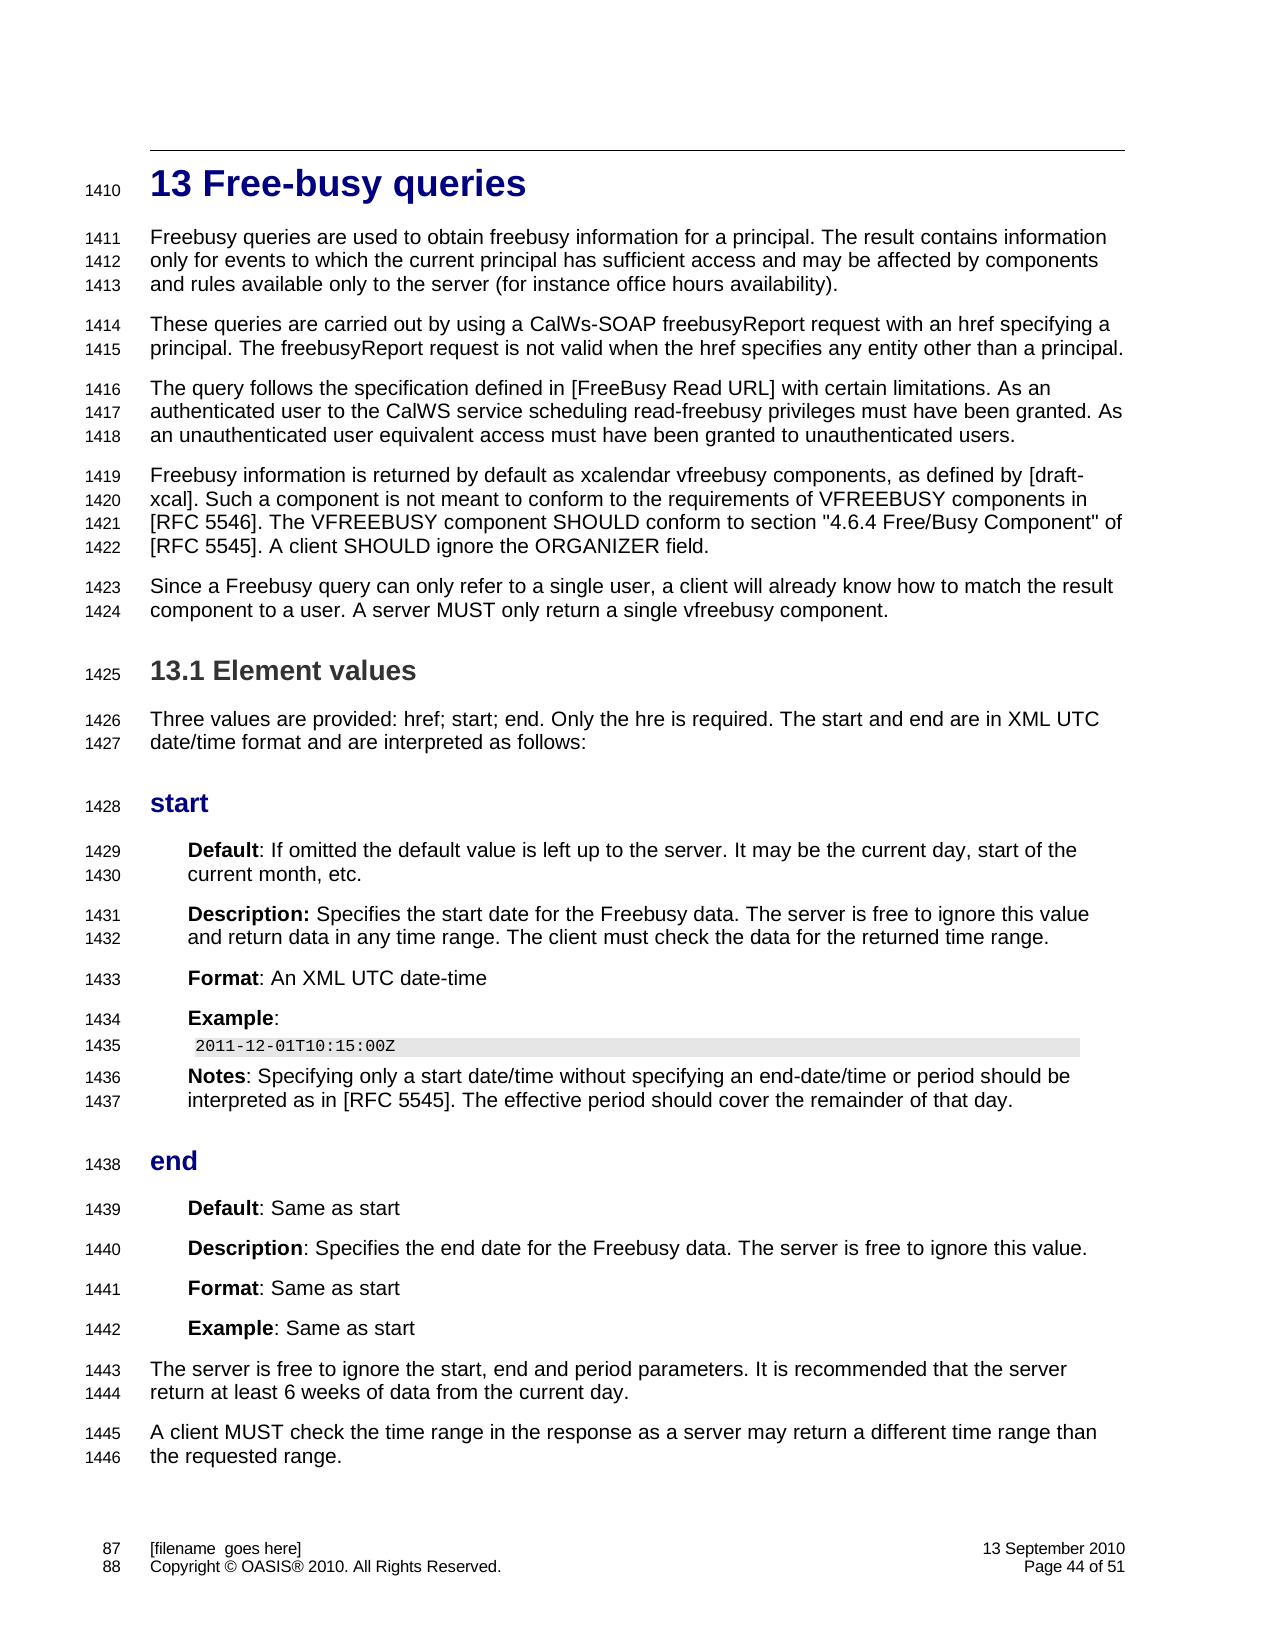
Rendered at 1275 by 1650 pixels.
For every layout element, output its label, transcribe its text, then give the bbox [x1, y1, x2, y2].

list Example: Same as start [187, 1317, 1125, 1340]
text Since a Freebusy query can only refer to a single user, a client will already know how to match the result component to a user. A server MUST only return a single vfreebusy component. [150, 574, 1125, 622]
text The query follows the specification defined in [FreeBusy Read URL] with certain limitations. As an authenticated user to the CalWS service scheduling read-freebusy privileges must have been granted. As an unauthenticated user equivalent access must have been granted to unauthenticated users. [150, 376, 1125, 447]
text Freebusy queries are used to obtain freebusy information for a principal. The result contains information only for events to which the current principal has sufficient access and may be affected by components and rules available only to the server (for instance office hours availability). [150, 225, 1125, 296]
text Three values are provided: href; start; end. Only the hre is required. The start and end are in XML UTC date/time format and are interpreted as follows: [150, 707, 1125, 754]
list Description: Specifies the end date for the Freebusy data. The server is free to ignore this value. [187, 1236, 1125, 1260]
list Format: An XML UTC date-time [187, 966, 1125, 989]
list Format: Same as start [187, 1277, 1125, 1300]
subtitle start [150, 788, 1125, 818]
subtitle end [150, 1145, 1125, 1175]
text A client MUST check the time range in the response as a server may return a different time range than the requested range. [150, 1421, 1125, 1468]
list Default: Same as start [187, 1196, 1125, 1220]
subtitle Free-busy queries [150, 151, 1125, 204]
list Description: Specifies the start date for the Freebusy data. The server is free to ignore this value and return data in any time range. The client must check the data for the returned time range. [187, 902, 1125, 949]
text The server is free to ignore the start, end and period parameters. It is recommended that the server return at least 6 weeks of data from the current day. [150, 1357, 1125, 1404]
text Freebusy information is returned by default as xcalendar vfreebusy components, as defined by [draft-xcal]. Such a component is not meant to conform to the requirements of VFREEBUSY components in [RFC 5546]. The VFREEBUSY component SHOULD conform to section "4.6.4 Free/Busy Component" of [RFC 5545]. A client SHOULD ignore the ORGANIZER field. [150, 464, 1125, 558]
subtitle Element values [150, 655, 1125, 686]
list Example: [187, 1006, 1125, 1030]
text 2011-12-01T10:15:00Z [195, 1038, 1080, 1057]
list Notes: Specifying only a start date/time without specifying an end-date/time or period should be interpreted as in [RFC 5545]. The effective period should cover the remainder of that day. [187, 1065, 1125, 1112]
text These queries are carried out by using a CalWs-SOAP freebusyReport request with an href specifying a principal. The freebusyReport request is not valid when the href specifies any entity other than a principal. [150, 313, 1125, 360]
list Default: If omitted the default value is left up to the server. It may be the current day, start of the current month, etc. [187, 838, 1125, 886]
